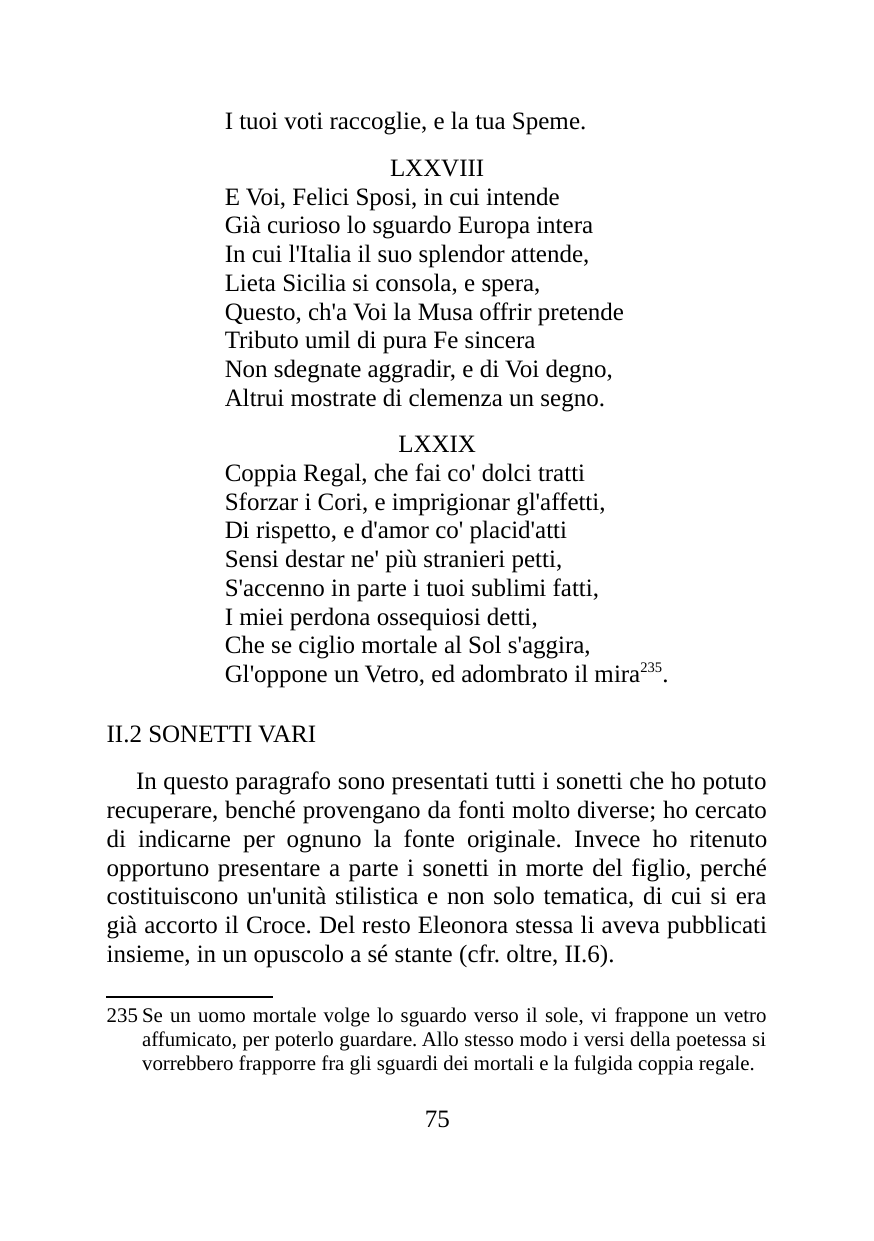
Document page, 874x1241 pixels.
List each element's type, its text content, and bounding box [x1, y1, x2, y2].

subtitle II.2 SONETTI VARI [106, 719, 768, 747]
text Sensi destar ne' più stranieri petti, [224, 544, 768, 573]
subtitle LXXVIII [106, 153, 768, 182]
text Altrui mostrate di clemenza un segno. [224, 383, 768, 412]
text Lieta Sicilia si consola, e spera, [224, 268, 768, 297]
text S'accenno in parte i tuoi sublimi fatti, [224, 573, 768, 602]
text In questo paragrafo sono presentati tutti i sonetti che ho potuto recuperare, benché provengano da fonti molto diverse; ho cercato di indicarne per ognuno la fonte originale. Invece ho ritenuto opportuno presentare a parte i sonetti in morte del figlio, perché costituiscono un'unità stilistica e non solo tematica, di cui si era già accorto il Croce. Del resto Eleonora stessa li aveva pubblicati insieme, in un opuscolo a sé stante (cfr. oltre, II.6). [106, 766, 768, 968]
subtitle LXXIX [106, 429, 768, 458]
text Di rispetto, e d'amor co' placid'atti [224, 516, 768, 544]
text I tuoi voti raccoglie, e la tua Speme. [224, 106, 768, 135]
text Tributo umil di pura Fe sincera [224, 325, 768, 354]
text I miei perdona ossequiosi detti, [224, 602, 768, 631]
text Coppia Regal, che fai co' dolci tratti [224, 458, 768, 487]
text E Voi, Felici Sposi, in cui intende [224, 182, 768, 210]
text Questo, ch'a Voi la Musa offrir pretende [224, 297, 768, 325]
text Sforzar i Cori, e imprigionar gl'affetti, [224, 487, 768, 516]
text Non sdegnate aggradir, e di Voi degno, [224, 354, 768, 383]
text Se un uomo mortale volge lo sguardo verso il sole, vi frappone un vetro affumicato, per poterlo guardare. Allo stesso modo i versi della poetessa si vorrebbero frapporre fra gli sguardi dei mortali e la fulgida coppia regale. [106, 1003, 768, 1075]
text Già curioso lo sguardo Europa intera [224, 210, 768, 239]
text Che se ciglio mortale al Sol s'aggira, [224, 631, 768, 659]
text In cui l'Italia il suo splendor attende, [224, 239, 768, 268]
text Gl'oppone un Vetro, ed adombrato il mira. [224, 659, 768, 688]
